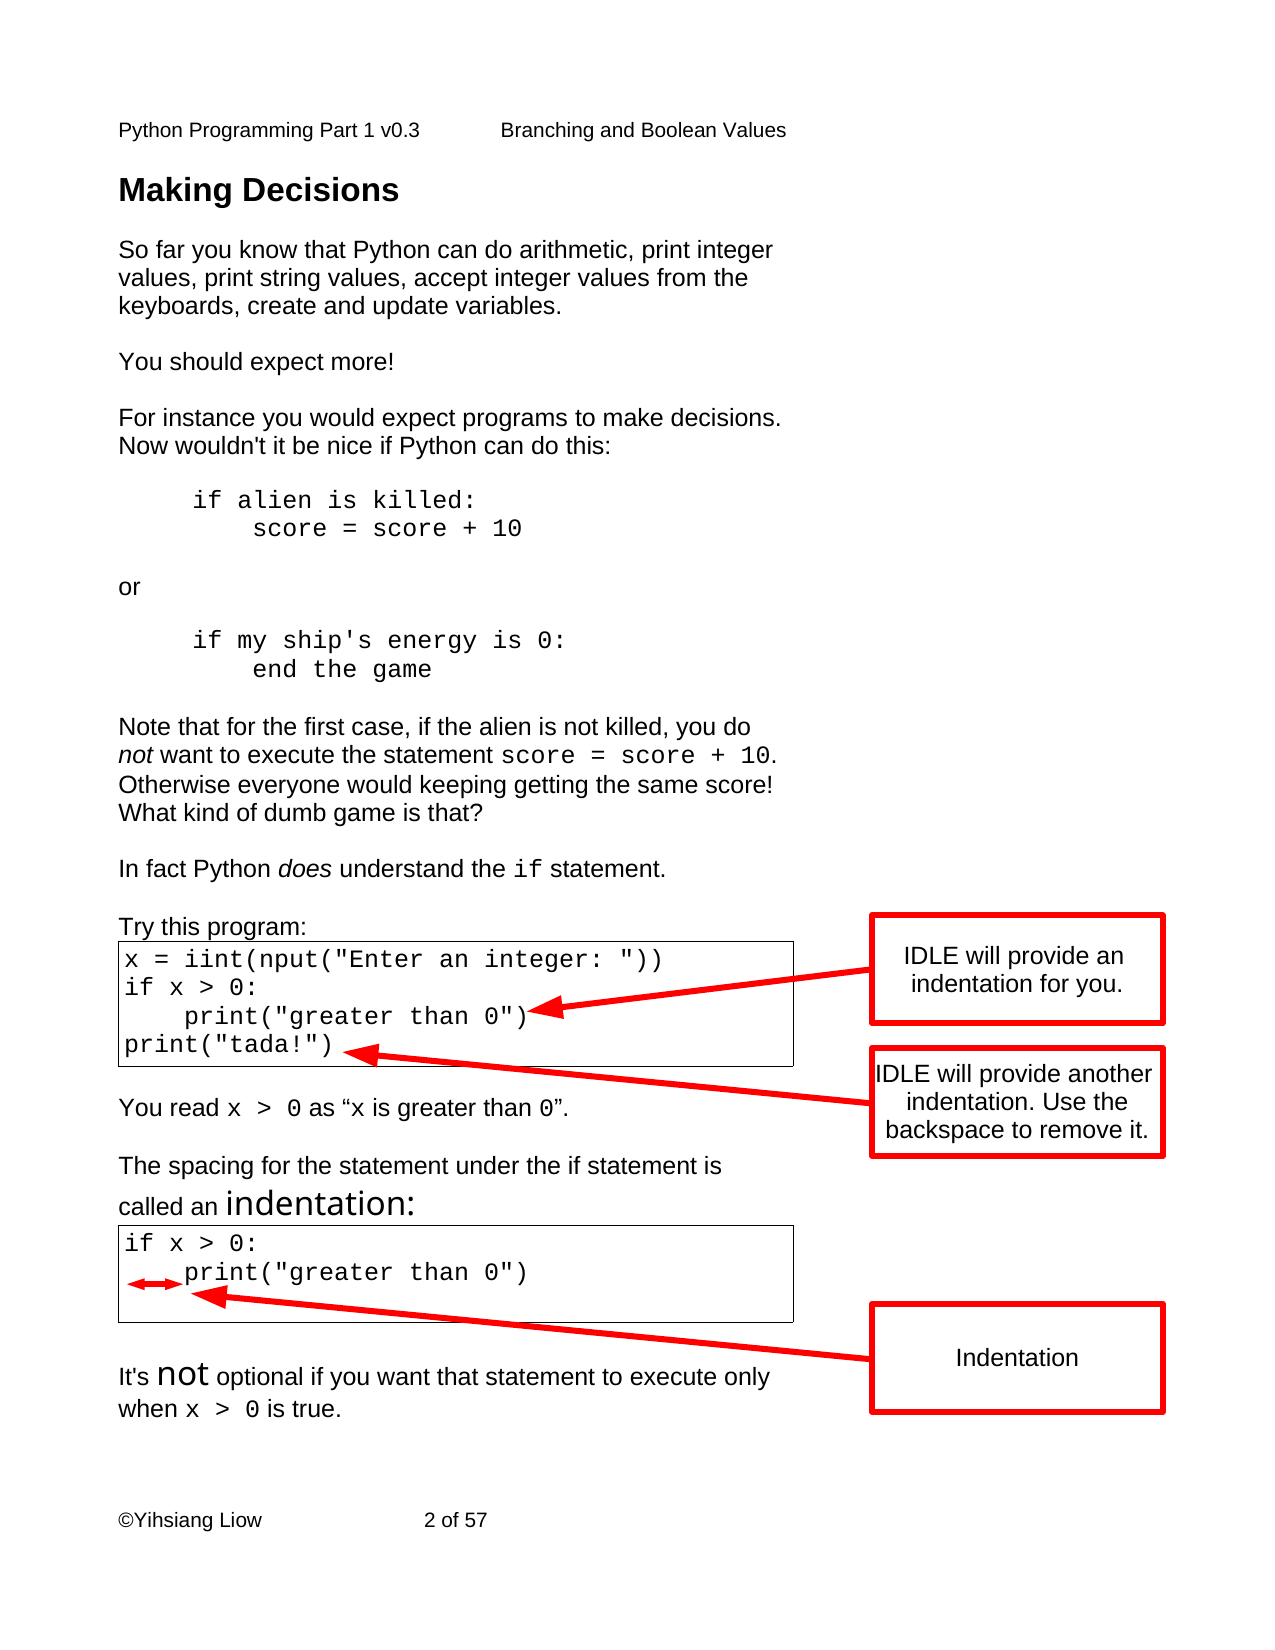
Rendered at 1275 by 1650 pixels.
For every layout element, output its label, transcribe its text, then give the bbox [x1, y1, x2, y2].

text So far you know that Python can do arithmetic, print integer values, print string values, accept integer values from the keyboards, create and update variables. [118, 236, 793, 320]
text if my ship's energy is 0: [118, 628, 793, 656]
text You read x > 0 as “x is greater than 0”. [118, 1094, 793, 1124]
table_header if x > 0: print("greater than 0") [119, 1226, 793, 1322]
text In fact Python does understand the if statement. [118, 855, 793, 885]
text or [118, 572, 793, 600]
text Making Decisions [118, 171, 793, 208]
table_header x = iint(nput("Enter an integer: ")) if x > 0: print("greater than 0") print("tada!") [119, 942, 793, 1066]
text You should expect more! [118, 348, 793, 376]
text score = score + 10 [118, 516, 793, 544]
text if alien is killed: [118, 487, 793, 516]
text end the game [118, 656, 793, 685]
text Note that for the first case, if the alien is not killed, you do not want to execute the statement score = score + 10. Otherwise everyone would keeping getting the same score! What kind of dumb game is that? [118, 713, 793, 827]
text The spacing for the statement under the if statement is called an indentation: [118, 1152, 793, 1225]
text For instance you would expect programs to make decisions. Now wouldn't it be nice if Python can do this: [118, 403, 793, 459]
text Try this program: [118, 913, 793, 941]
text It's not optional if you want that statement to execute only when x > 0 is true. [118, 1350, 793, 1425]
